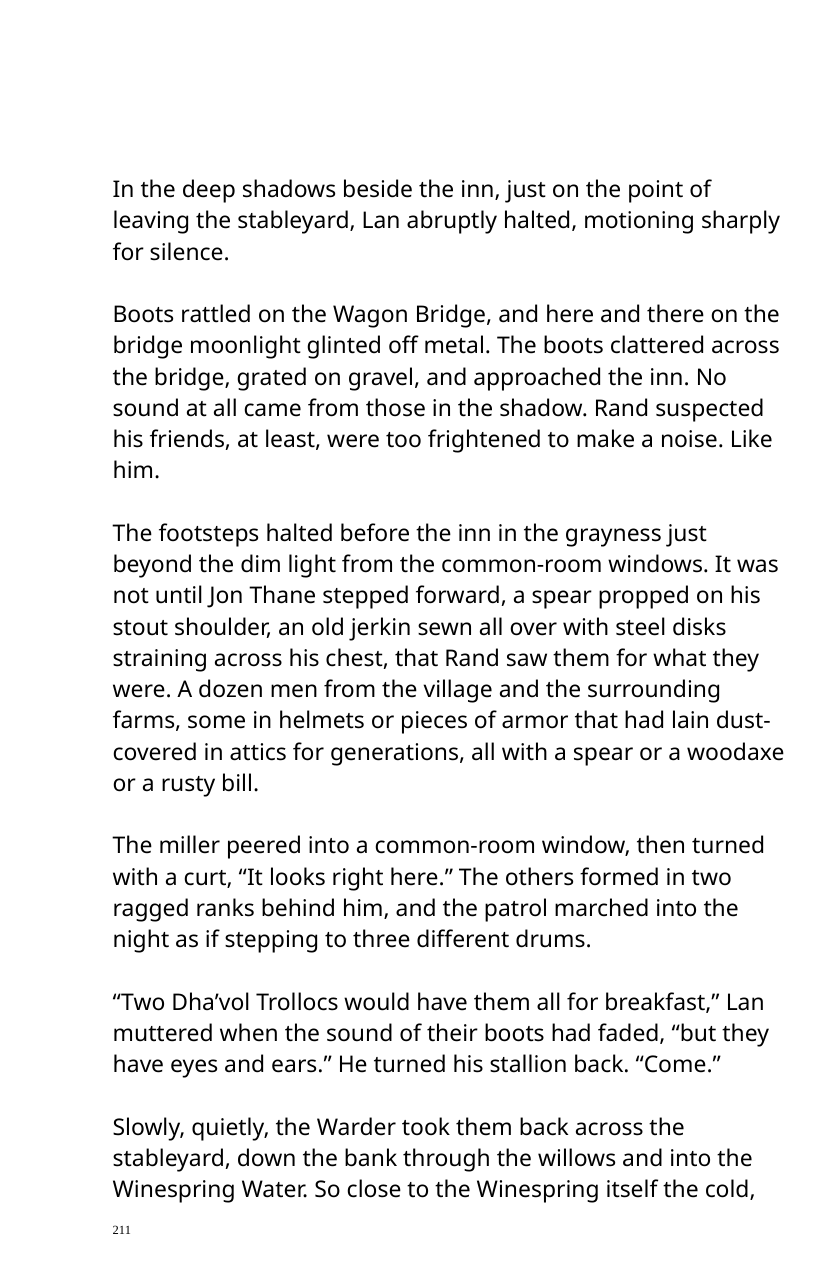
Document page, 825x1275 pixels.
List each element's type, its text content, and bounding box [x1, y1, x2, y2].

text The footsteps halted before the inn in the grayness just beyond the dim light from the common-room windows. It was not until Jon Thane stepped forward, a spear propped on his stout shoulder, an old jerkin sewn all over with steel disks straining across his chest, that Rand saw them for what they were. A dozen men from the village and the surrounding farms, some in helmets or pieces of armor that had lain dust-covered in attics for generations, all with a spear or a woodaxe or a rusty bill. [112, 517, 787, 798]
text “Two Dha’vol Trollocs would have them all for breakfast,” Lan muttered when the sound of their boots had faded, “but they have eyes and ears.” He turned his stallion back. “Come.” [112, 986, 787, 1079]
text Slowly, quietly, the Warder took them back across the stableyard, down the bank through the willows and into the Winespring Water. So close to the Winespring itself the cold, [112, 1111, 787, 1204]
text The miller peered into a common-room window, then turned with a curt, “It looks right here.” The others formed in two ragged ranks behind him, and the patrol marched into the night as if stepping to three different drums. [112, 829, 787, 954]
text In the deep shadows beside the inn, just on the point of leaving the stableyard, Lan abruptly halted, motioning sharply for silence. [112, 173, 787, 267]
text Boots rattled on the Wagon Bridge, and here and there on the bridge moonlight glinted off metal. The boots clattered across the bridge, grated on gravel, and approached the inn. No sound at all came from those in the shadow. Rand suspected his friends, at least, were too frightened to make a noise. Like him. [112, 298, 787, 486]
